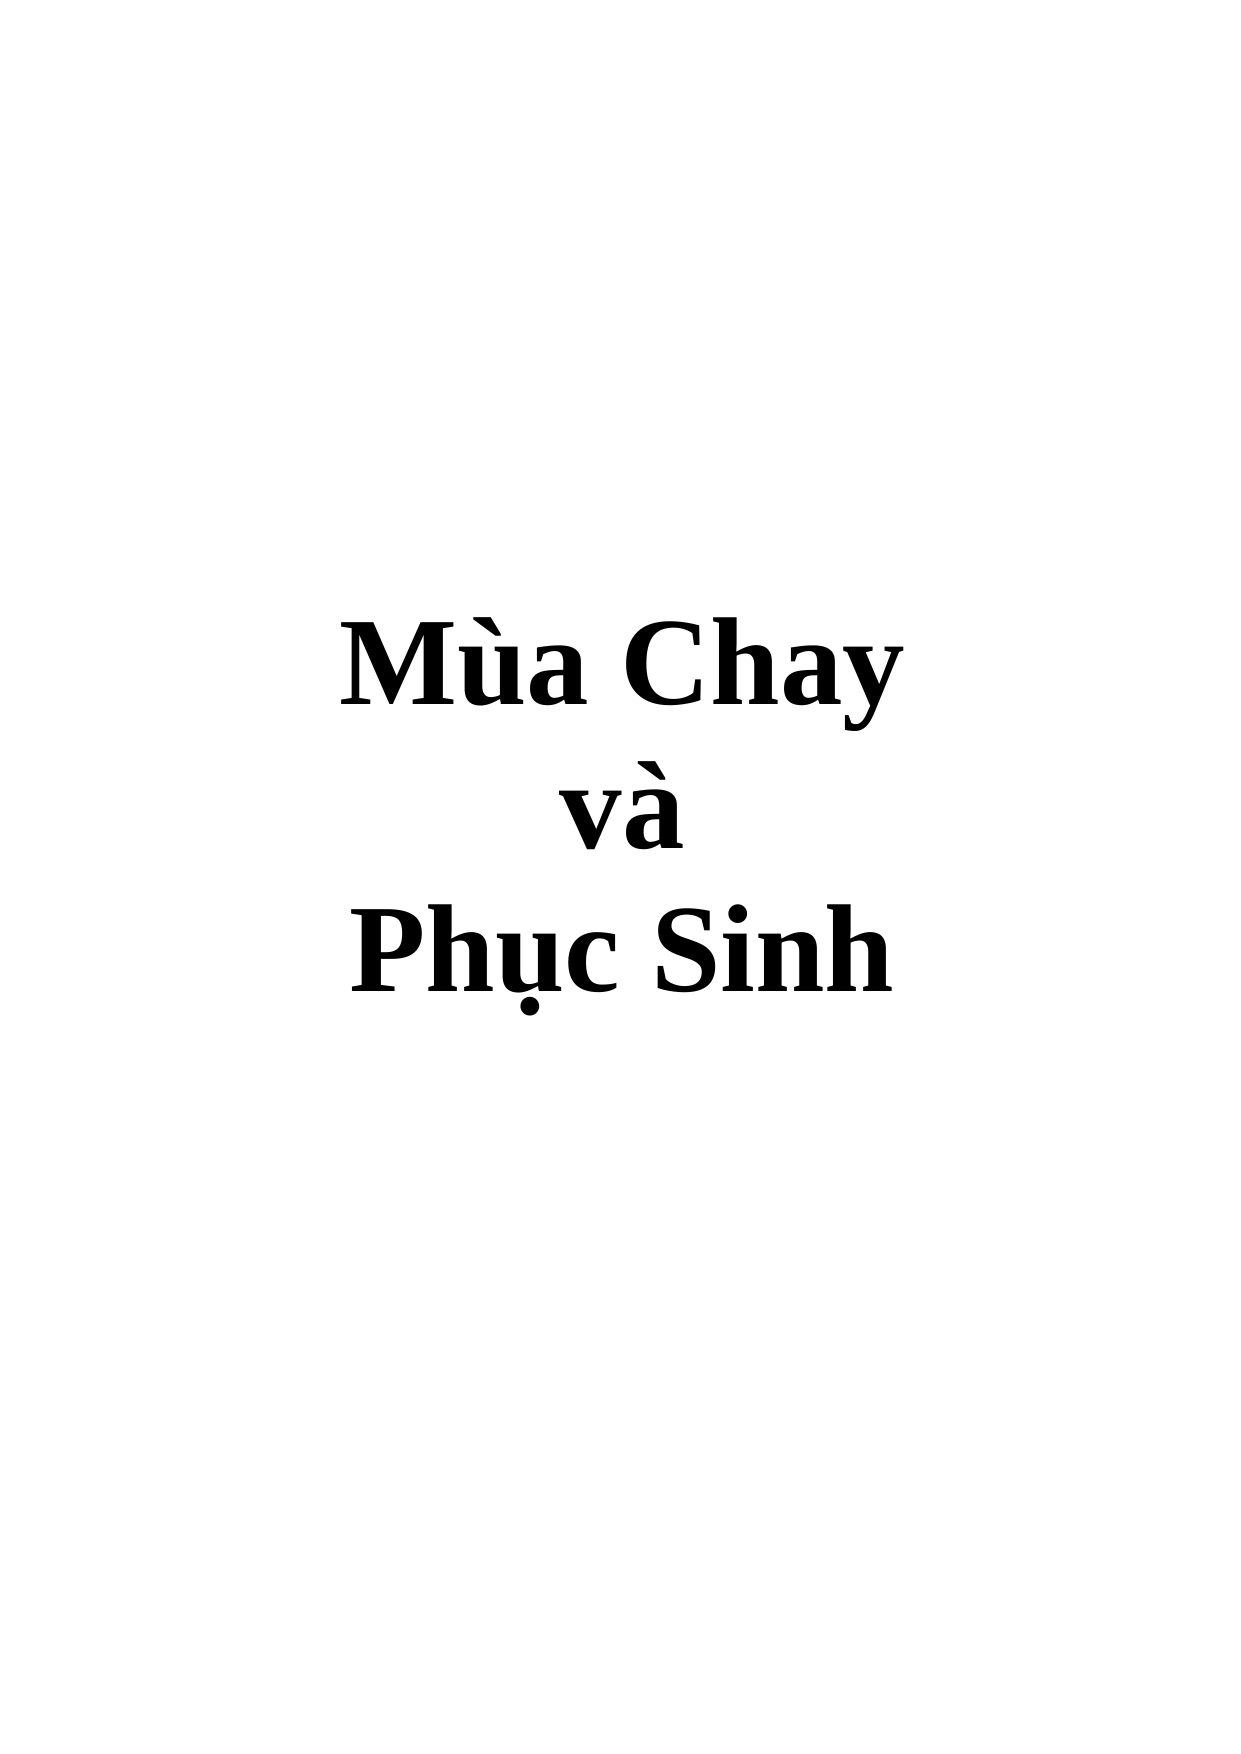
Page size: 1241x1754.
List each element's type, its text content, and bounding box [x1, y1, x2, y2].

text Mùa Chay [184, 588, 1059, 731]
text Phục Sinh [184, 875, 1059, 1019]
text và [184, 731, 1059, 875]
